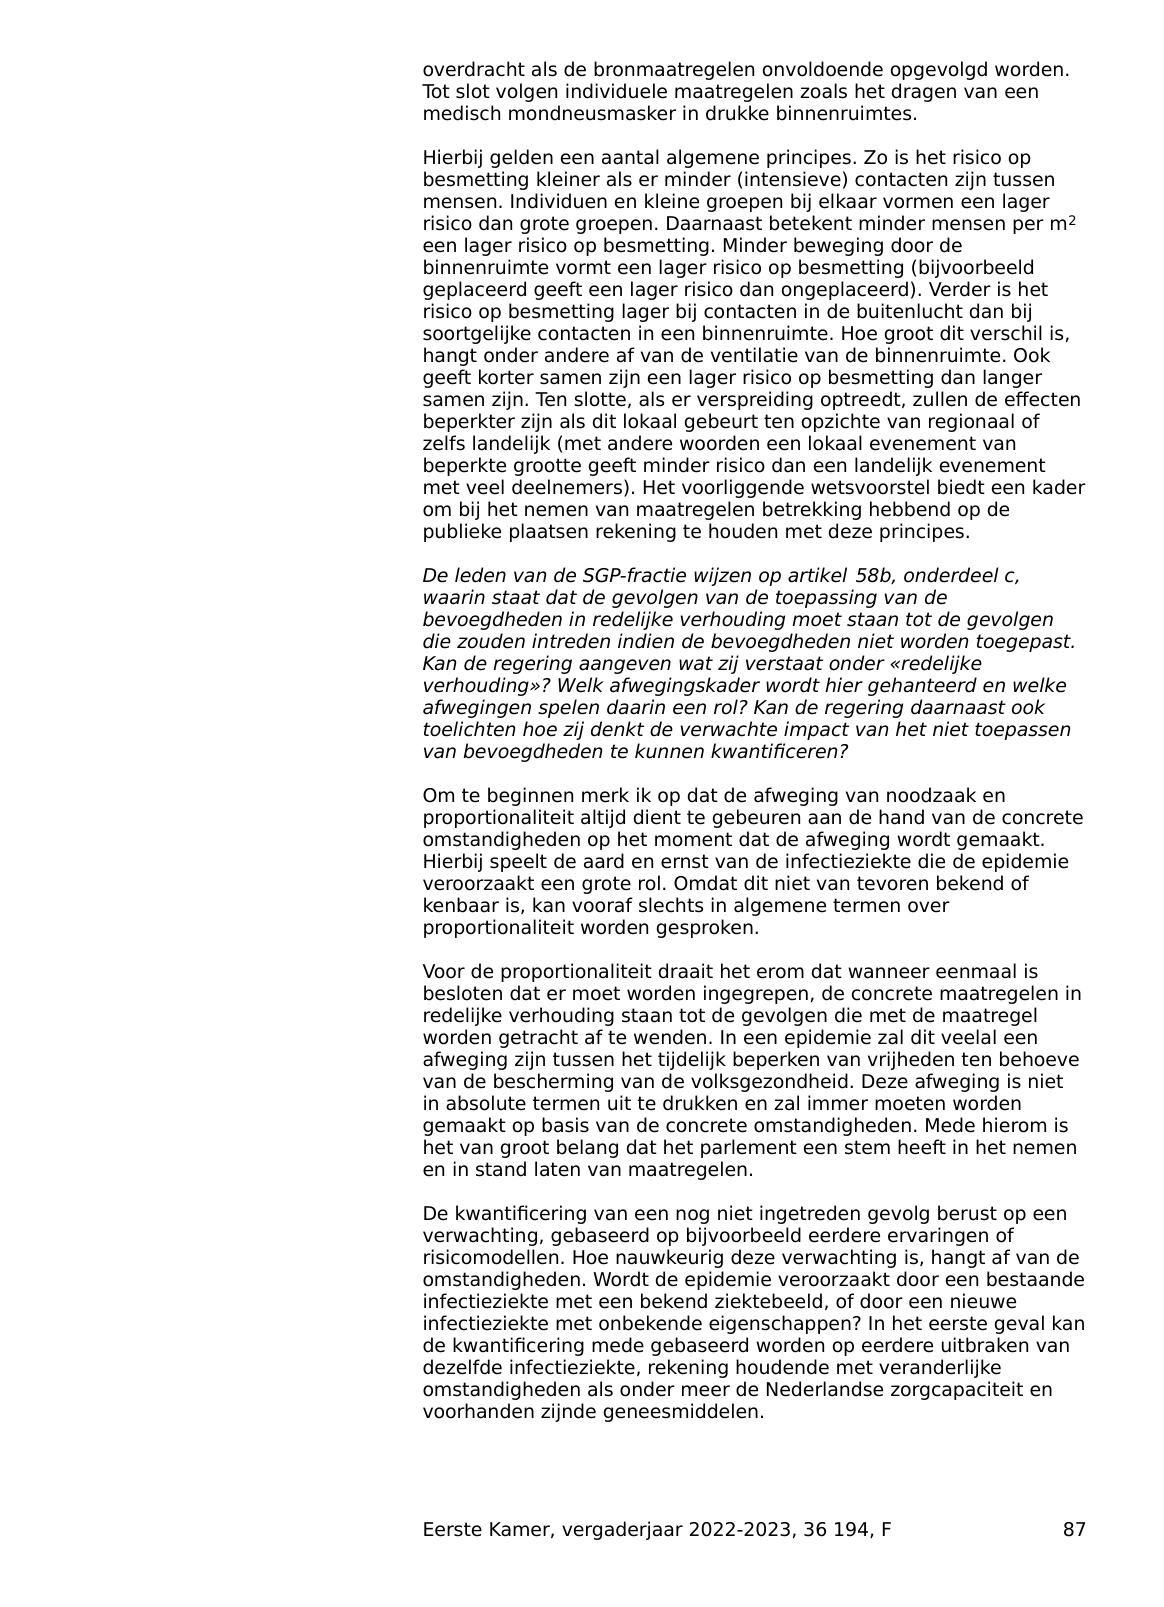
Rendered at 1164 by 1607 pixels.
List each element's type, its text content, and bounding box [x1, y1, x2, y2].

text Hierbij gelden een aantal algemene principes. Zo is het risico op besmetting kleiner als er minder (intensieve) contacten zijn tussen mensen. Individuen en kleine groepen bij elkaar vormen een lager risico dan grote groepen. Daarnaast betekent minder mensen per m2 een lager risico op besmetting. Minder beweging door de binnenruimte vormt een lager risico op besmetting (bijvoorbeeld geplaceerd geeft een lager risico dan ongeplaceerd). Verder is het risico op besmetting lager bij contacten in de buitenlucht dan bij soortgelijke contacten in een binnenruimte. Hoe groot dit verschil is, hangt onder andere af van de ventilatie van de binnenruimte. Ook geeft korter samen zijn een lager risico op besmetting dan langer samen zijn. Ten slotte, als er verspreiding optreedt, zullen de effecten beperkter zijn als dit lokaal gebeurt ten opzichte van regionaal of zelfs landelijk (met andere woorden een lokaal evenement van beperkte grootte geeft minder risico dan een landelijk evenement met veel deelnemers). Het voorliggende wetsvoorstel biedt een kader om bij het nemen van maatregelen betrekking hebbend op de publieke plaatsen rekening te houden met deze principes. [422, 147, 1087, 543]
text overdracht als de bronmaatregelen onvoldoende opgevolgd worden. Tot slot volgen individuele maatregelen zoals het dragen van een medisch mondneusmasker in drukke binnenruimtes. [422, 59, 1087, 125]
text Om te beginnen merk ik op dat de afweging van noodzaak en proportionaliteit altijd dient te gebeuren aan de hand van de concrete omstandigheden op het moment dat de afweging wordt gemaakt. Hierbij speelt de aard en ernst van de infectieziekte die de epidemie veroorzaakt een grote rol. Omdat dit niet van tevoren bekend of kenbaar is, kan vooraf slechts in algemene termen over proportionaliteit worden gesproken. [422, 785, 1087, 939]
text De kwantificering van een nog niet ingetreden gevolg berust op een verwachting, gebaseerd op bijvoorbeeld eerdere ervaringen of risicomodellen. Hoe nauwkeurig deze verwachting is, hangt af van de omstandigheden. Wordt de epidemie veroorzaakt door een bestaande infectieziekte met een bekend ziektebeeld, of door een nieuwe infectieziekte met onbekende eigenschappen? In het eerste geval kan de kwantificering mede gebaseerd worden op eerdere uitbraken van dezelfde infectieziekte, rekening houdende met veranderlijke omstandigheden als onder meer de Nederlandse zorgcapaciteit en voorhanden zijnde geneesmiddelen. [422, 1203, 1087, 1423]
text Voor de proportionaliteit draait het erom dat wanneer eenmaal is besloten dat er moet worden ingegrepen, de concrete maatregelen in redelijke verhouding staan tot de gevolgen die met de maatregel worden getracht af te wenden. In een epidemie zal dit veelal een afweging zijn tussen het tijdelijk beperken van vrijheden ten behoeve van de bescherming van de volksgezondheid. Deze afweging is niet in absolute termen uit te drukken en zal immer moeten worden gemaakt op basis van de concrete omstandigheden. Mede hierom is het van groot belang dat het parlement een stem heeft in het nemen en in stand laten van maatregelen. [422, 961, 1087, 1181]
text De leden van de SGP-fractie wijzen op artikel 58b, onderdeel c, waarin staat dat de gevolgen van de toepassing van de bevoegdheden in redelijke verhouding moet staan tot de gevolgen die zouden intreden indien de bevoegdheden niet worden toegepast. Kan de regering aangeven wat zij verstaat onder «redelijke verhouding»? Welk afwegingskader wordt hier gehanteerd en welke afwegingen spelen daarin een rol? Kan de regering daarnaast ook toelichten hoe zij denkt de verwachte impact van het niet toepassen van bevoegdheden te kunnen kwantificeren? [422, 565, 1087, 763]
